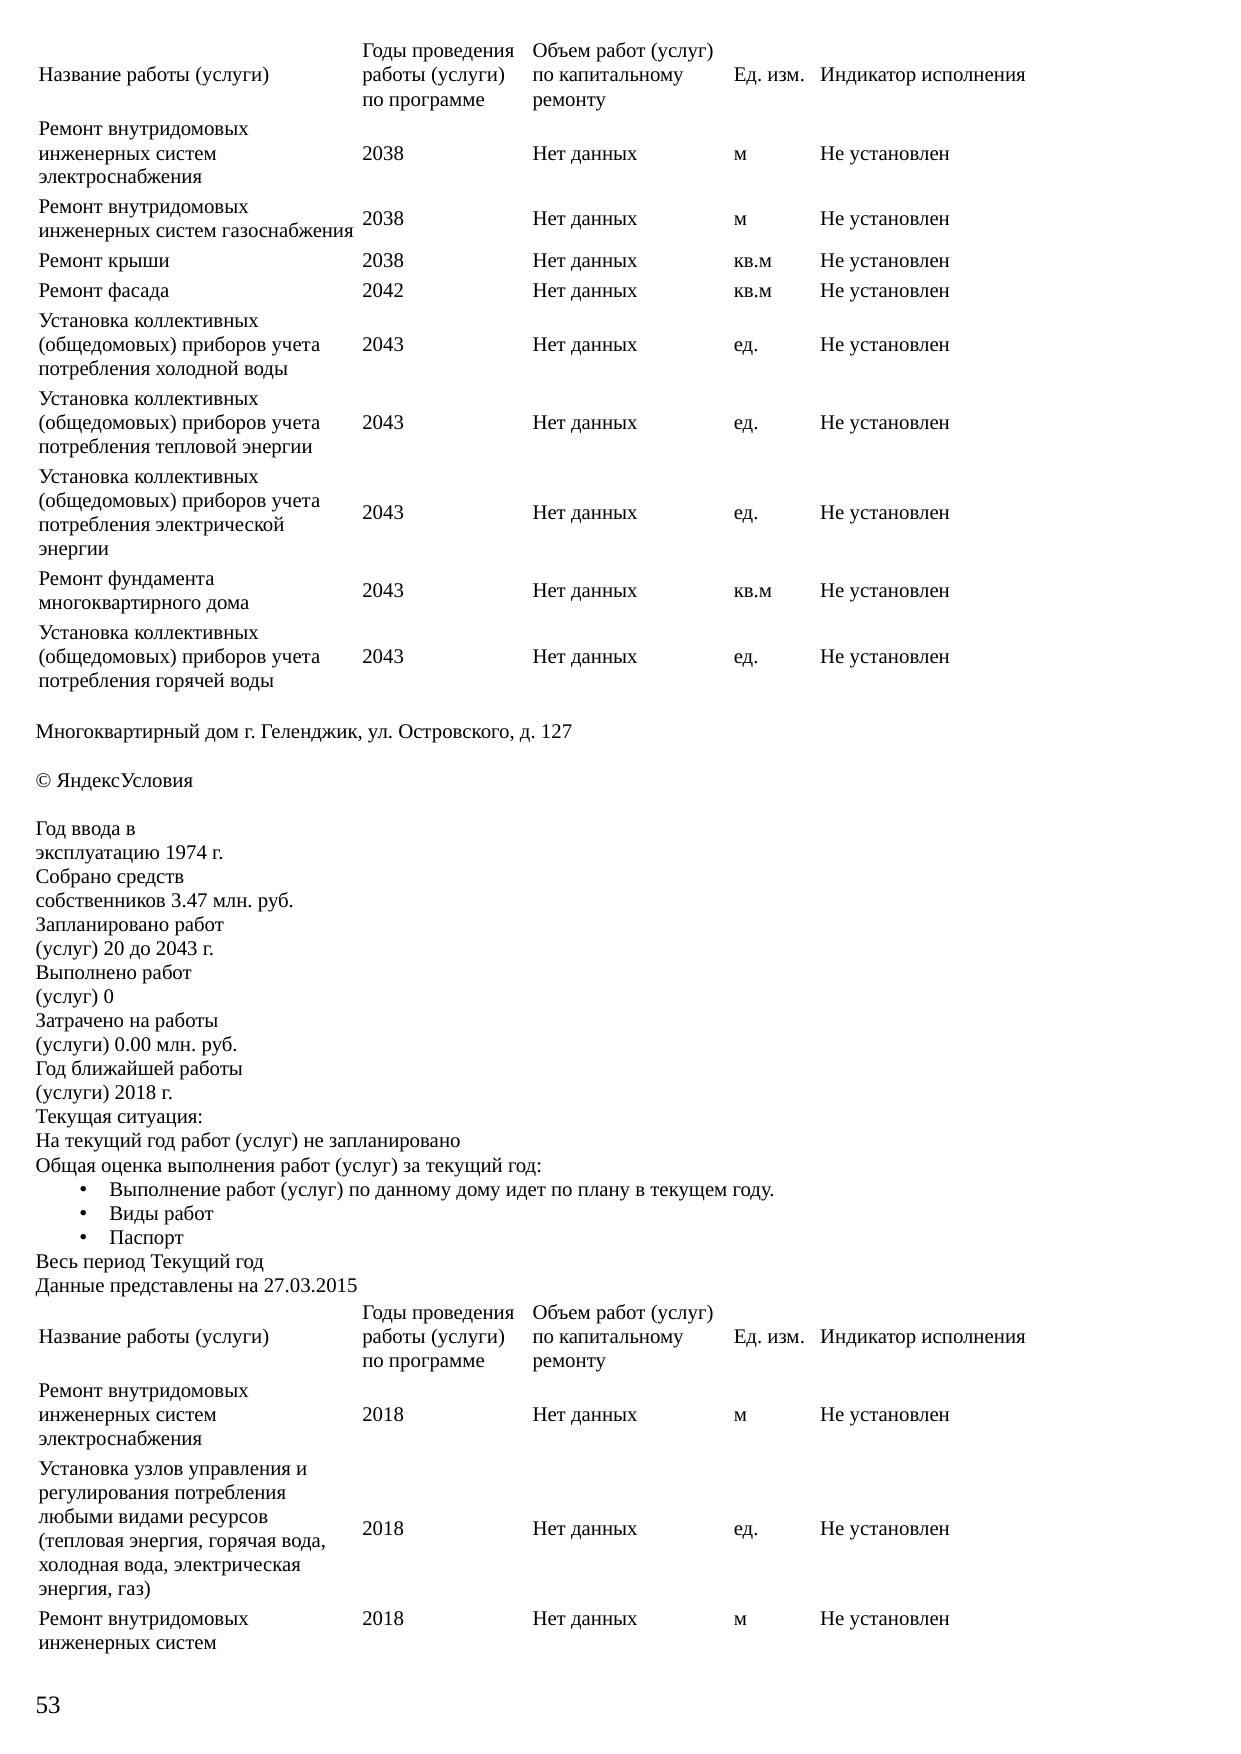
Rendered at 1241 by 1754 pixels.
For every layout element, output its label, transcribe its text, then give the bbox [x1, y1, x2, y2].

text © ЯндексУсловия [35, 767, 1205, 792]
table_cell Не установлен [817, 275, 1076, 305]
table_cell Ремонт фасада [35, 275, 359, 305]
table_header Ед. изм. [731, 1297, 817, 1375]
text Год ближайшей работы (услуги) 2018 г. [35, 1056, 1205, 1104]
table_cell ед. [731, 305, 817, 383]
table_cell Установка коллективных (общедомовых) приборов учета потребления холодной воды [35, 305, 359, 383]
text Затрачено на работы (услуги) 0.00 млн. руб. [35, 1008, 1205, 1056]
text На текущий год работ (услуг) не запланировано [35, 1128, 1205, 1152]
table_cell Не установлен [817, 563, 1076, 617]
table_cell [1076, 383, 1205, 461]
table_cell Нет данных [529, 191, 731, 245]
list Виды работ [79, 1201, 1205, 1225]
table_cell 2038 [359, 114, 529, 191]
list Выполнение работ (услуг) по данному дому идет по плану в текущем году. [79, 1177, 1205, 1201]
table_cell [1076, 114, 1205, 191]
table_cell Нет данных [529, 617, 731, 695]
table_cell Нет данных [529, 245, 731, 275]
table_cell Нет данных [529, 383, 731, 461]
table_cell кв.м [731, 245, 817, 275]
table_cell Нет данных [529, 114, 731, 191]
table_cell кв.м [731, 563, 817, 617]
table_cell Нет данных [529, 1453, 731, 1603]
table_cell Не установлен [817, 1375, 1076, 1453]
table_cell [1076, 461, 1205, 563]
table_cell ед. [731, 1453, 817, 1603]
table_cell Ремонт внутридомовых инженерных систем [35, 1603, 359, 1657]
text Весь период Текущий год [35, 1249, 1205, 1273]
table_cell 2038 [359, 245, 529, 275]
table_cell Нет данных [529, 563, 731, 617]
text Данные представлены на 27.03.2015 [35, 1273, 1205, 1297]
table_cell [1076, 563, 1205, 617]
table_cell Нет данных [529, 305, 731, 383]
table_cell Не установлен [817, 461, 1076, 563]
table_cell Ремонт фундамента многоквартирного дома [35, 563, 359, 617]
table_cell 2018 [359, 1453, 529, 1603]
table_cell Ремонт внутридомовых инженерных систем электроснабжения [35, 114, 359, 191]
table_cell м [731, 191, 817, 245]
table_cell Нет данных [529, 1603, 731, 1657]
table_cell Установка коллективных (общедомовых) приборов учета потребления электрической энергии [35, 461, 359, 563]
table_cell 2018 [359, 1375, 529, 1453]
table_cell Установка коллективных (общедомовых) приборов учета потребления горячей воды [35, 617, 359, 695]
table_cell м [731, 1375, 817, 1453]
table_cell Не установлен [817, 383, 1076, 461]
table_cell 2042 [359, 275, 529, 305]
table_header Индикатор исполнения [817, 35, 1205, 113]
table_cell [1076, 1603, 1205, 1657]
table_cell Нет данных [529, 275, 731, 305]
table_cell 2018 [359, 1603, 529, 1657]
table_cell Не установлен [817, 114, 1076, 191]
table_cell [1076, 1453, 1205, 1603]
table_cell Не установлен [817, 1453, 1076, 1603]
table_cell [1076, 305, 1205, 383]
text Собрано средств собственников 3.47 млн. руб. [35, 864, 1205, 912]
table_cell Не установлен [817, 617, 1076, 695]
table_cell Установка коллективных (общедомовых) приборов учета потребления тепловой энергии [35, 383, 359, 461]
table_cell [1076, 1375, 1205, 1453]
table_header Годы проведения работы (услуги) по программе [359, 1297, 529, 1375]
table_cell Не установлен [817, 245, 1076, 275]
text Общая оценка выполнения работ (услуг) за текущий год: [35, 1152, 1205, 1177]
table_cell Ремонт внутридомовых инженерных систем газоснабжения [35, 191, 359, 245]
table_cell кв.м [731, 275, 817, 305]
table_cell ед. [731, 617, 817, 695]
table_header Объем работ (услуг) по капитальному ремонту [529, 1297, 731, 1375]
list Паспорт [79, 1225, 1205, 1249]
table_cell [1076, 191, 1205, 245]
table_cell ед. [731, 461, 817, 563]
table_cell 2043 [359, 563, 529, 617]
table_cell [1076, 275, 1205, 305]
table_cell Ремонт крыши [35, 245, 359, 275]
table_cell [1076, 617, 1205, 695]
table_cell 2043 [359, 383, 529, 461]
table_cell ед. [731, 383, 817, 461]
table_cell Нет данных [529, 1375, 731, 1453]
table_cell м [731, 114, 817, 191]
table_header Ед. изм. [731, 35, 817, 113]
text Запланировано работ (услуг) 20 до 2043 г. [35, 912, 1205, 960]
table_header Название работы (услуги) [35, 1297, 359, 1375]
text Текущая ситуация: [35, 1104, 1205, 1128]
text Год ввода в эксплуатацию 1974 г. [35, 816, 1205, 864]
table_cell м [731, 1603, 817, 1657]
text Многоквартирный дом г. Геленджик, ул. Островского, д. 127 [35, 719, 1205, 743]
table_header Объем работ (услуг) по капитальному ремонту [529, 35, 731, 113]
table_cell Нет данных [529, 461, 731, 563]
table_cell 2043 [359, 461, 529, 563]
table_cell Не установлен [817, 1603, 1076, 1657]
text Выполнено работ (услуг) 0 [35, 960, 1205, 1008]
table_cell 2043 [359, 305, 529, 383]
table_header Индикатор исполнения [817, 1297, 1205, 1375]
table_cell Не установлен [817, 305, 1076, 383]
table_cell 2043 [359, 617, 529, 695]
table_cell [1076, 245, 1205, 275]
table_cell 2038 [359, 191, 529, 245]
table_header Название работы (услуги) [35, 35, 359, 113]
table_cell Ремонт внутридомовых инженерных систем электроснабжения [35, 1375, 359, 1453]
table_cell Не установлен [817, 191, 1076, 245]
table_cell Установка узлов управления и регулирования потребления любыми видами ресурсов (тепловая энергия, горячая вода, холодная вода, электрическая энергия, газ) [35, 1453, 359, 1603]
table_header Годы проведения работы (услуги) по программе [359, 35, 529, 113]
